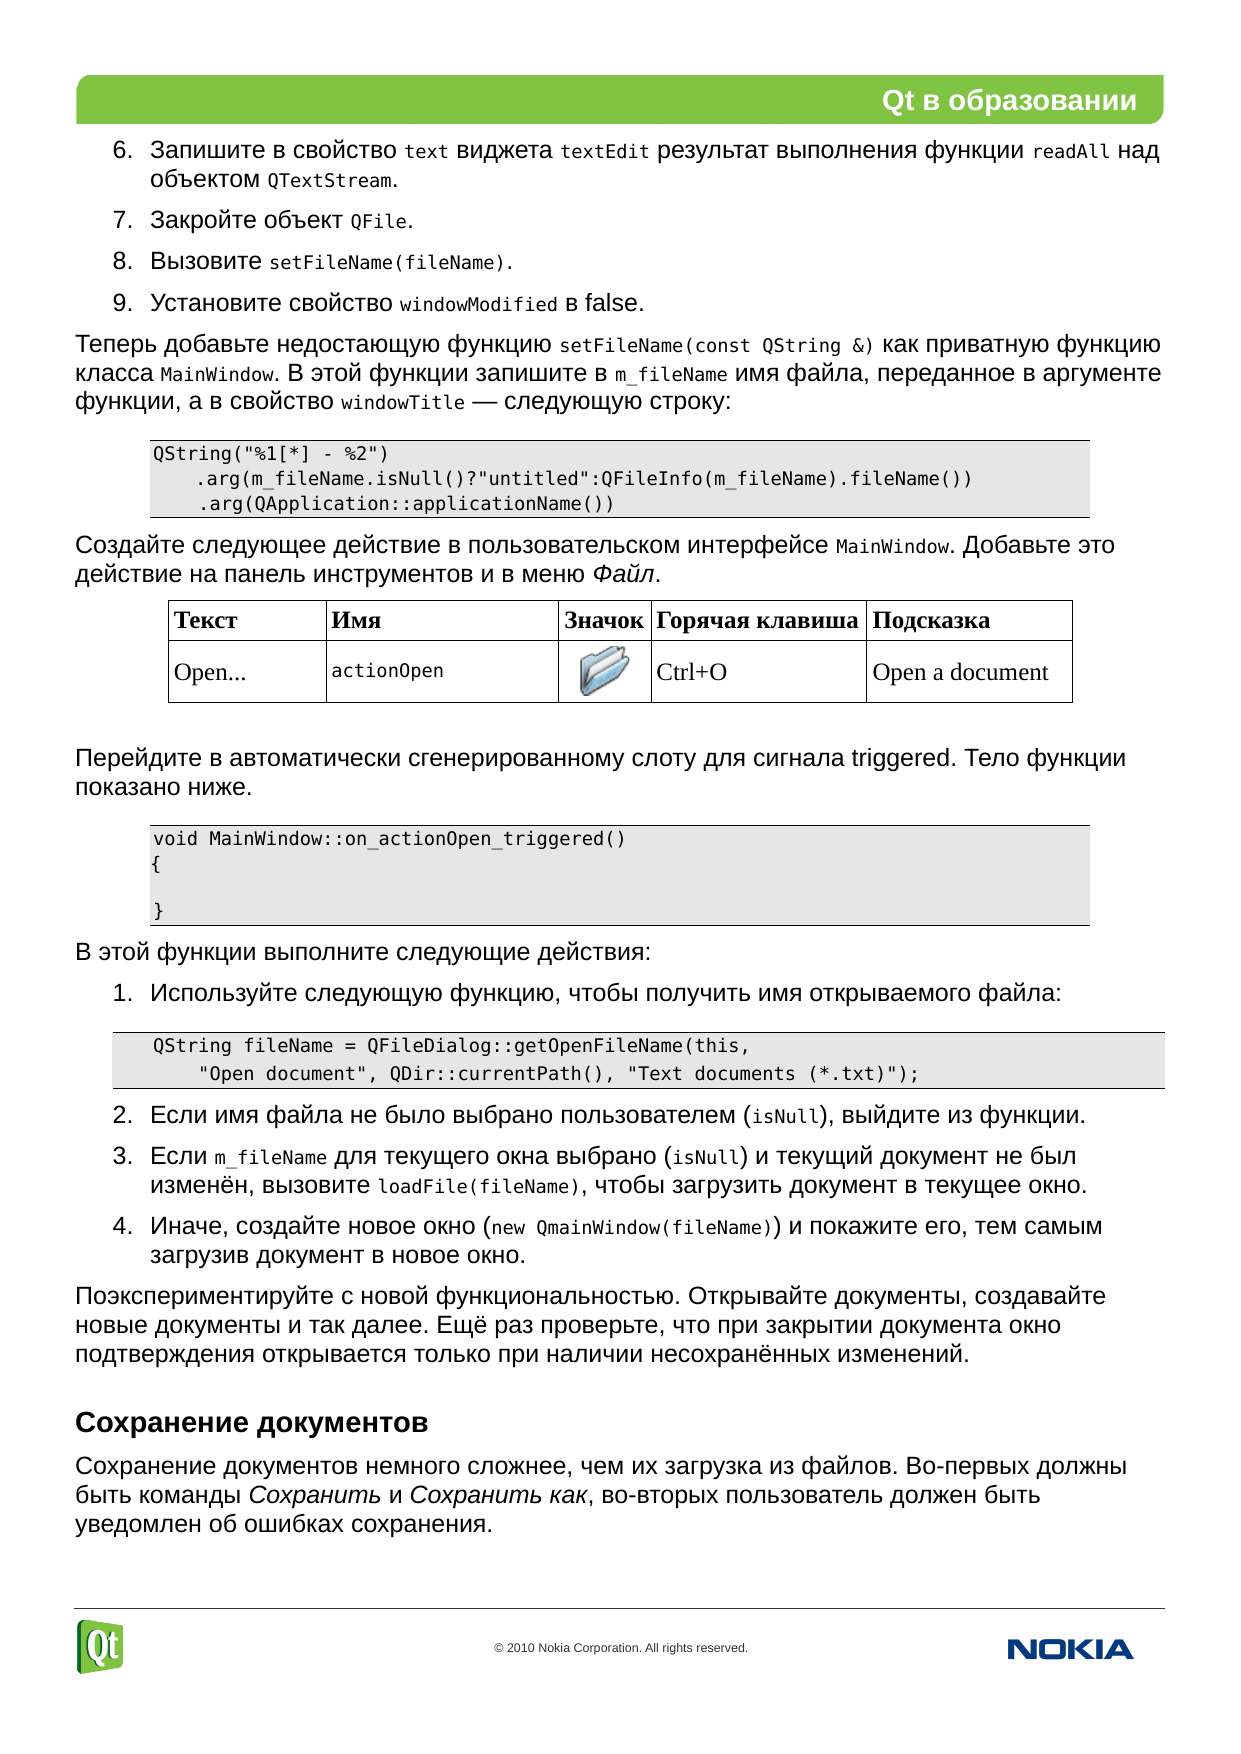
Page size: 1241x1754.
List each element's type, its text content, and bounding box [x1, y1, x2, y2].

table_header Текст [169, 601, 326, 640]
text Создайте следующее действие в пользовательском интерфейсе MainWindow. Добавьте это действие на панель инструментов и в меню Файл. [75, 530, 1165, 587]
text .arg(m_fileName.isNull()?"untitled":QFileInfo(m_fileName).fileName()) [150, 468, 1090, 489]
list Если m_fileName для текущего окна выбрано (isNull) и текущий документ не был изменён, вызовите loadFile(fileName), чтобы загрузить документ в текущее окно. [112, 1141, 1165, 1199]
text В этой функции выполните следующие действия: [75, 937, 1165, 966]
list QString fileName = QFileDialog::getOpenFileName(this, [112, 1033, 1165, 1060]
text QString("%1[*] - %2") [150, 441, 1090, 468]
table_cell [559, 641, 651, 702]
list Если имя файла не было выбрано пользователем (isNull), выйдите из функции. [112, 1100, 1165, 1129]
text Перейдите в автоматически сгенерированному слоту для сигнала triggered. Тело функции показано ниже. [75, 743, 1165, 801]
picture [579, 646, 630, 696]
list Используйте следующую функцию, чтобы получить имя открываемого файла: [112, 978, 1165, 1007]
table_header Горячая клавиша [652, 601, 866, 640]
list Установите свойство windowModified в false. [112, 287, 1165, 316]
table_header Подсказка [867, 601, 1072, 640]
text Теперь добавьте недостающую функцию setFileName(const QString &) как приватную функцию класса MainWindow. В этой функции запишите в m_fileName имя файла, переданное в аргументе функции, а в свойство windowTitle — следующую строку: [75, 329, 1165, 415]
text .arg(QApplication::applicationName()) [150, 489, 1090, 517]
picture [73, 1615, 127, 1679]
table_cell Ctrl+O [652, 641, 866, 702]
list Запишите в свойство text виджета textEdit результат выполнения функции readAll над объектом QTextStream. [112, 135, 1165, 192]
table_cell actionOpen [327, 641, 558, 702]
picture [76, 75, 1164, 124]
list Вызовите setFileName(fileName). [112, 246, 1165, 275]
list Иначе, создайте новое окно (new QmainWindow(fileName)) и покажите его, тем самым загрузив документ в новое окно. [112, 1211, 1165, 1269]
list Закройте объект QFile. [112, 205, 1165, 234]
subtitle Сохранение документов [75, 1405, 1165, 1439]
text } [150, 897, 1090, 925]
table_cell Open... [169, 641, 326, 702]
table_cell Open a document [867, 641, 1072, 702]
table_header Имя [327, 601, 558, 640]
text Сохранение документов немного сложнее, чем их загрузка из файлов. Во-первых должны быть команды Сохранить и Сохранить как, во-вторых пользователь должен быть уведомлен об ошибках сохранения. [75, 1451, 1165, 1537]
picture [978, 1610, 1164, 1688]
table_header Значок [559, 601, 651, 640]
text { [150, 853, 1090, 875]
text Поэкспериментируйте с новой функциональностью. Открывайте документы, создавайте новые документы и так далее. Ещё раз проверьте, что при закрытии документа окно подтверждения открывается только при наличии несохранённых изменений. [75, 1281, 1165, 1368]
text void MainWindow::on_actionOpen_triggered() [150, 826, 1090, 853]
list "Open document", QDir::currentPath(), "Text documents (*.txt)"); [112, 1060, 1165, 1088]
